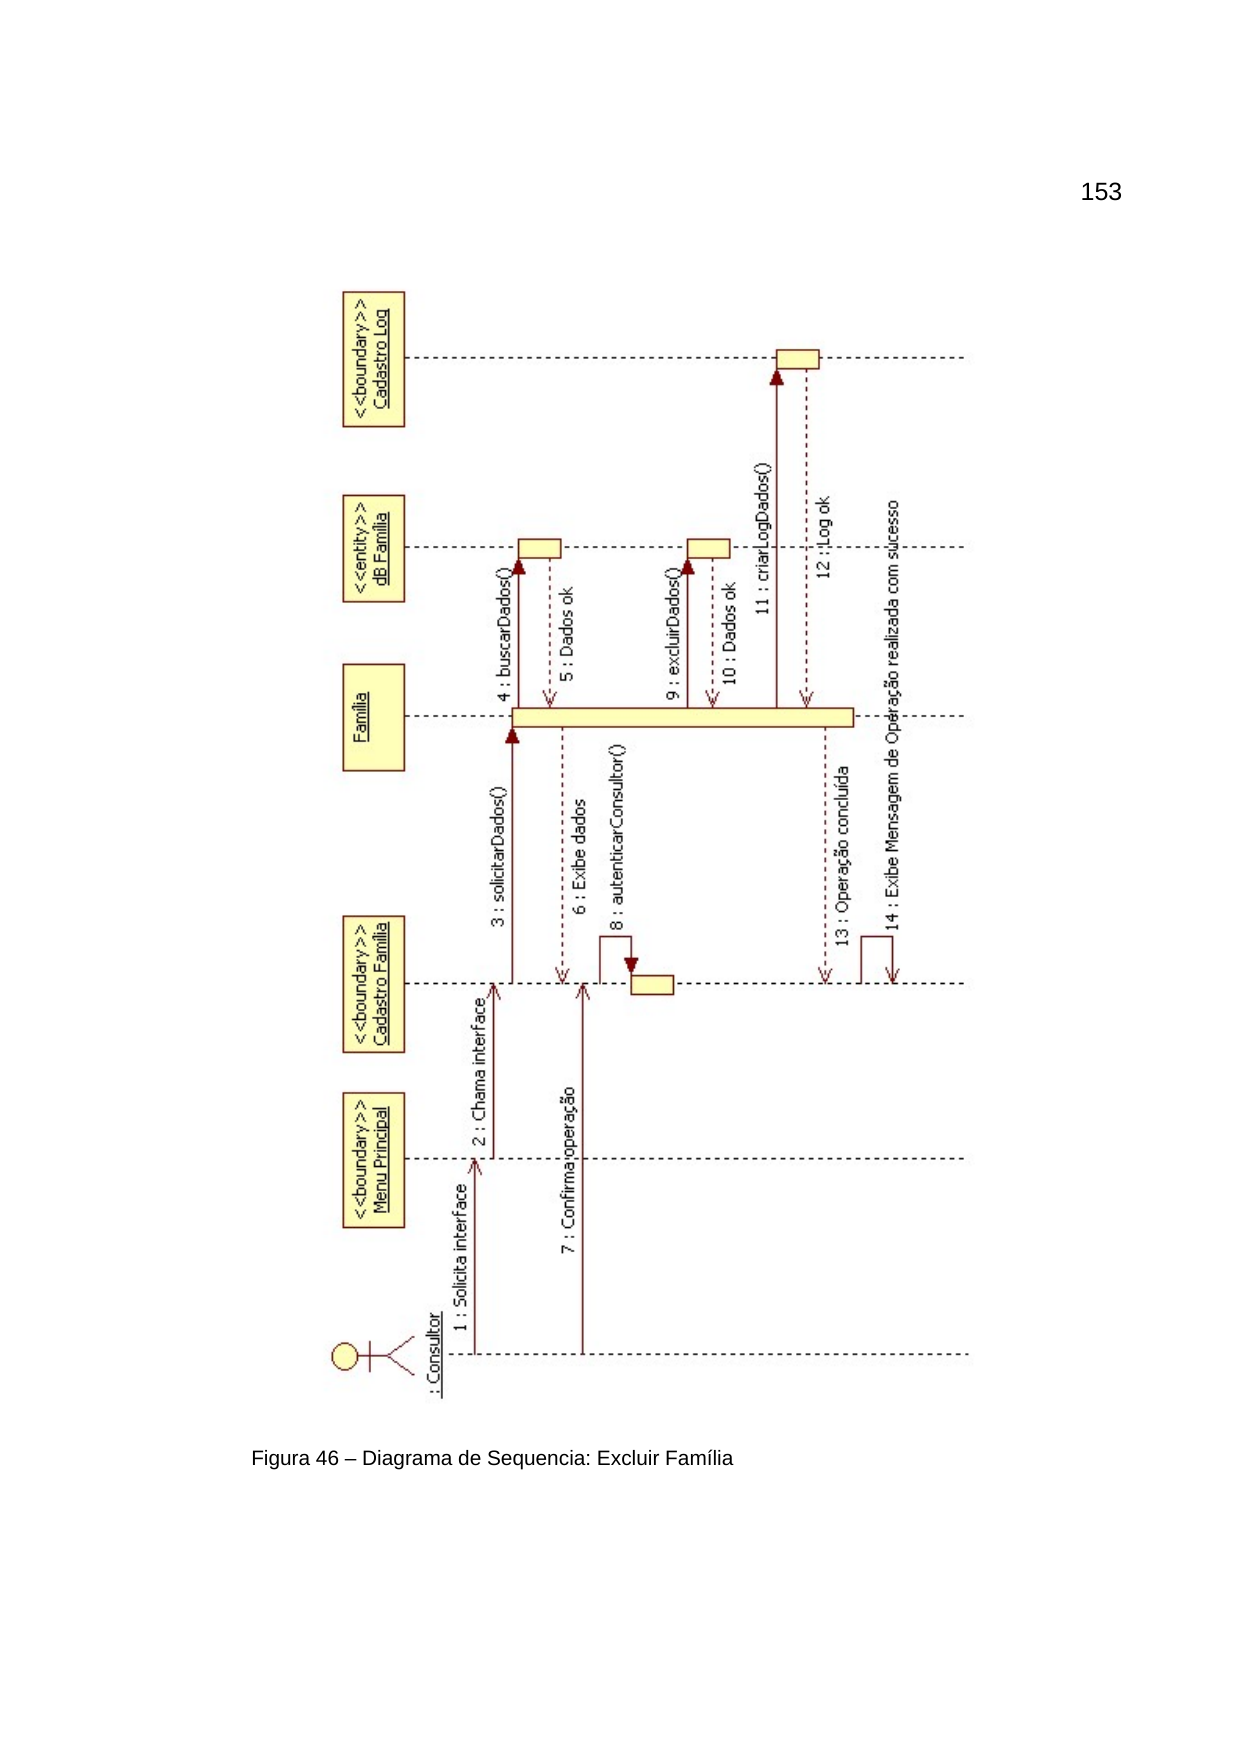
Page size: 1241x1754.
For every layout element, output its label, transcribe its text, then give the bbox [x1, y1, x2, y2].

picture [299, 265, 1000, 1446]
text Figura 46 – Diagrama de Sequencia: Excluir Família [177, 1446, 1122, 1469]
